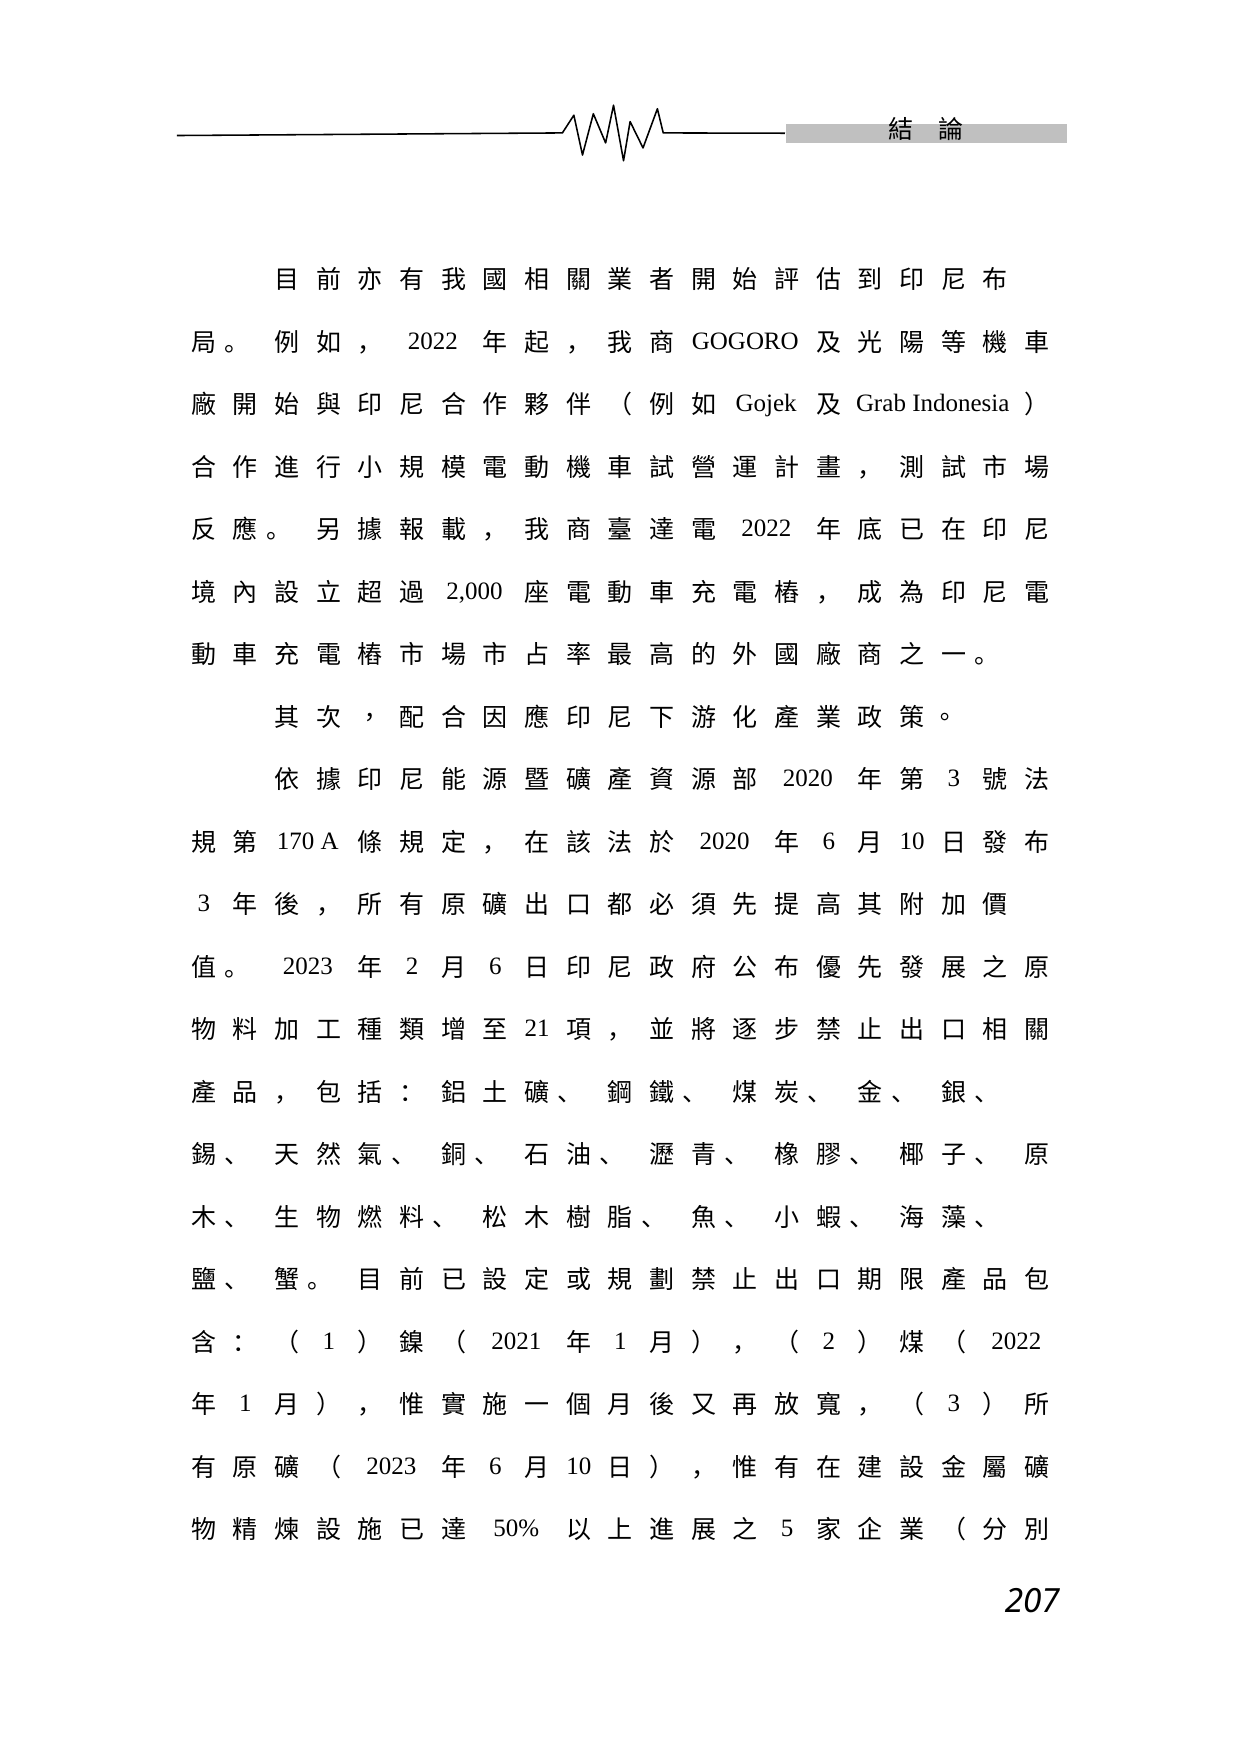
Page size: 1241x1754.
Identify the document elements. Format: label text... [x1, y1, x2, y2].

text 目前亦有我國相關業者開始評估到印尼布局。例如，2022年起，我商GOGORO及光陽等機車廠開始與印尼合作夥伴（例如Gojek及Grab Indonesia）合作進行小規模電動機車試營運計畫，測試市場反應。另據報載，我商臺達電2022年底已在印尼境內設立超過2,000座電動車充電樁，成為印尼電動車充電樁市場市占率最高的外國廠商之一。 [183, 236, 1058, 674]
text 依據印尼能源暨礦產資源部2020年第3號法規第170 A條規定，在該法於2020年6月10日發布3年後，所有原礦出口都必須先提高其附加價值。2023年2月6日印尼政府公布優先發展之原物料加工種類增至21項，並將逐步禁止出口相關產品，包括：鋁土礦、鋼鐵、煤炭、金、銀、錫、天然氣、銅、石油、瀝青、橡膠、椰子、原木、生物燃料、松木樹脂、魚、小蝦、海藻、鹽、蟹。目前已設定或規劃禁止出口期限產品包含：（1）鎳（2021年1月），（2）煤（2022年1月），惟實施一個月後又再放寬，（3）所有原礦（2023年6月10日），惟有在建設金屬礦物精煉設施已達50%以上進展之5家企業（分別 [183, 736, 1058, 1549]
text 其次，配合因應印尼下游化產業政策。 [183, 674, 1058, 736]
